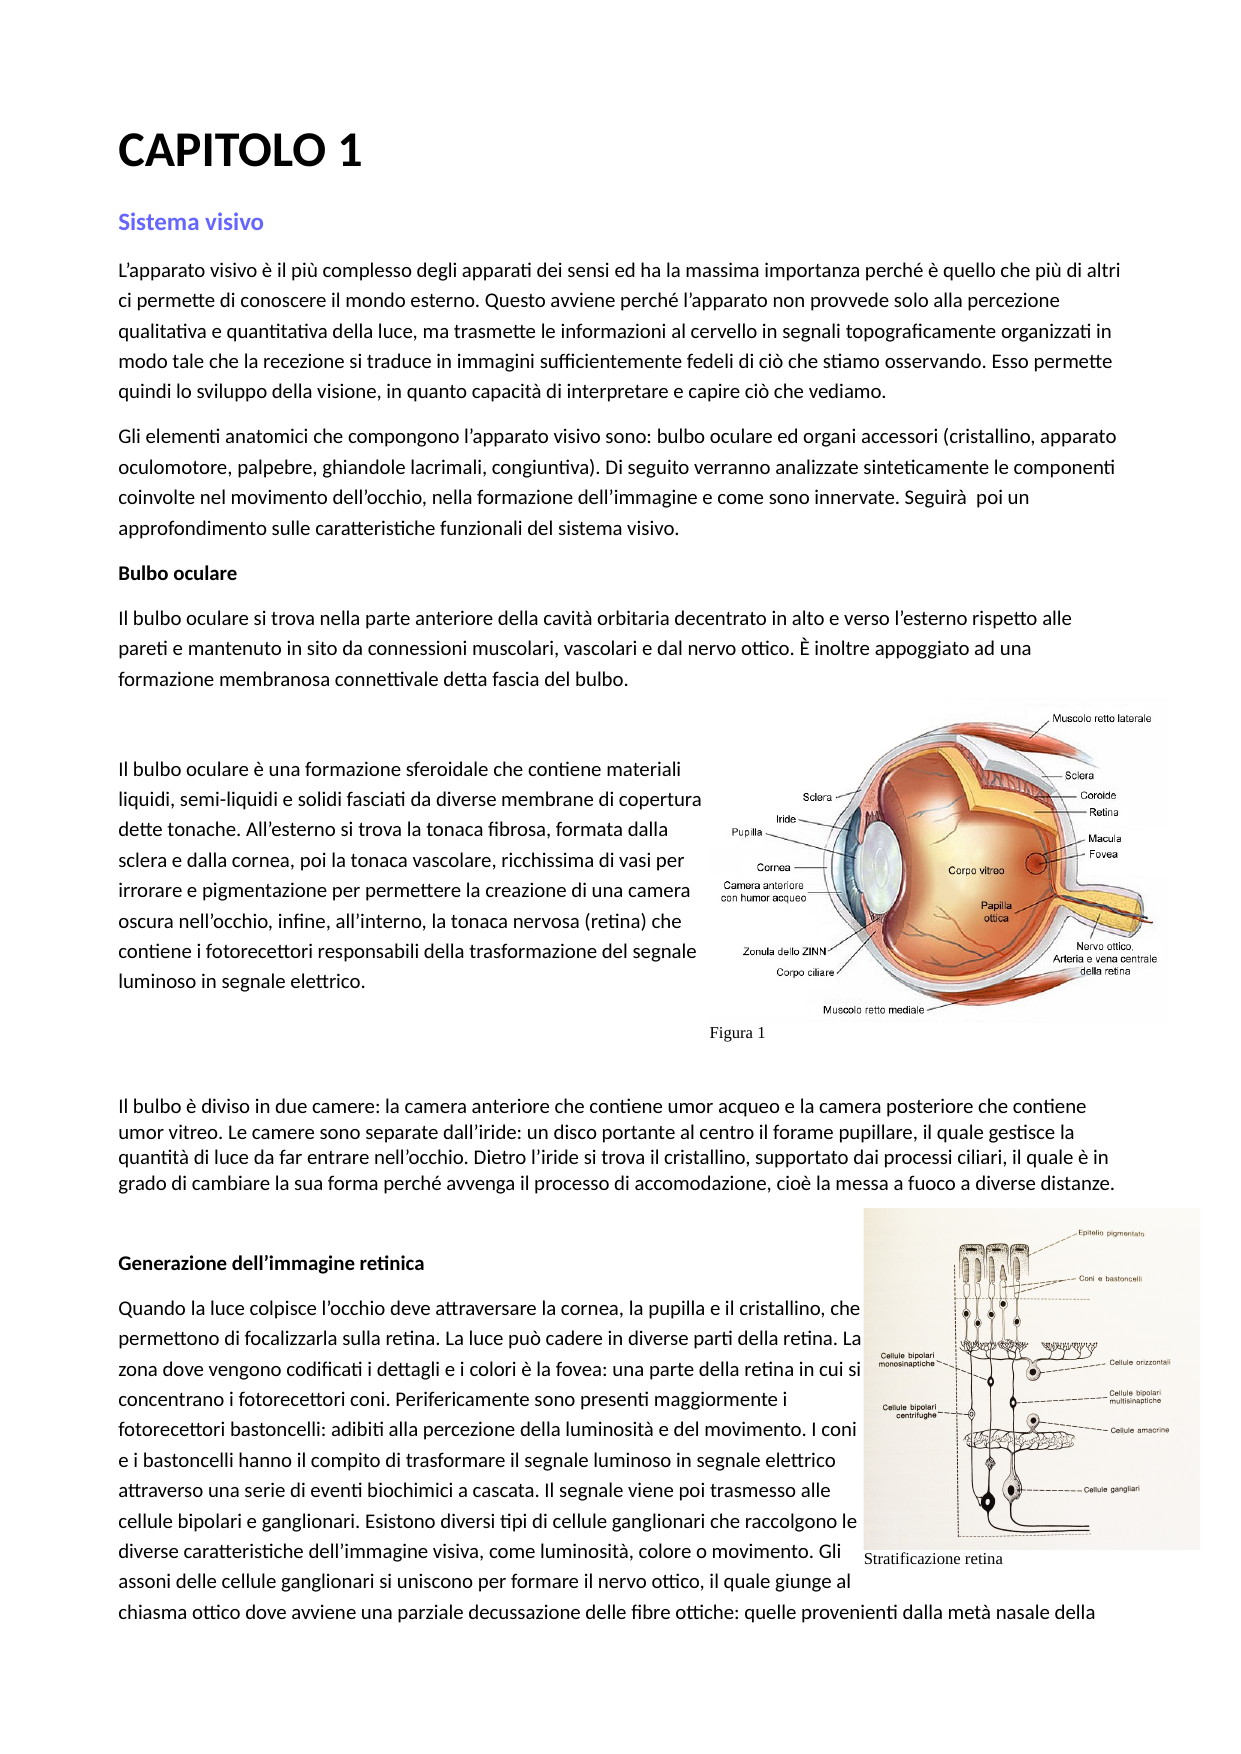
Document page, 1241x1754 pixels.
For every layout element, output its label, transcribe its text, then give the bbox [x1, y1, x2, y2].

picture [709, 698, 1169, 1023]
picture [863, 1208, 1200, 1550]
text L’apparato visivo è il più complesso degli apparati dei sensi ed ha la massima importanza perché è quello che più di altri ci permette di conoscere il mondo esterno. Questo avviene perché l’apparato non provvede solo alla percezione qualitativa e quantitativa della luce, ma trasmette le informazioni al cervello in segnali topograficamente organizzati in modo tale che la recezione si traduce in immagini sufficientemente fedeli di ciò che stiamo osservando. Esso permette quindi lo sviluppo della visione, in quanto capacità di interpretare e capire ciò che vediamo. [118, 257, 1122, 404]
text CAPITOLO 1 [118, 118, 1122, 179]
text Quando la luce colpisce l’occhio deve attraversare la cornea, la pupilla e il cristallino, che permettono di focalizzarla sulla retina. La luce può cadere in diverse parti della retina. La zona dove vengono codificati i dettagli e i colori è la fovea: una parte della retina in cui si concentrano i fotorecettori coni. Perifericamente sono presenti maggiormente i fotorecettori bastoncelli: adibiti alla percezione della luminosità e del movimento. I coni e i bastoncelli hanno il compito di trasformare il segnale luminoso in segnale elettrico attraverso una serie di eventi biochimici a cascata. Il segnale viene poi trasmesso alle cellule bipolari e ganglionari. Esistono diversi tipi di cellule ganglionari che raccolgono le diverse caratteristiche dell’immagine visiva, come luminosità, colore o movimento. Gli assoni delle cellule ganglionari si uniscono per formare il nervo ottico, il quale giunge al chiasma ottico dove avviene una parziale decussazione delle fibre ottiche: quelle provenienti dalla metà nasale della [118, 1295, 1122, 1624]
text Il bulbo oculare è una formazione sferoidale che contiene materiali liquidi, semi-liquidi e solidi fasciati da diverse membrane di copertura dette tonache. All’esterno si trova la tonaca fibrosa, formata dalla sclera e dalla cornea, poi la tonaca vascolare, ricchissima di vasi per irrorare e pigmentazione per permettere la creazione di una camera oscura nell’occhio, infine, all’interno, la tonaca nervosa (retina) che contiene i fotorecettori responsabili della trasformazione del segnale luminoso in segnale elettrico. [118, 756, 709, 994]
text Bulbo oculare [118, 560, 1122, 585]
text Il bulbo oculare si trova nella parte anteriore della cavità orbitaria decentrato in alto e verso l’esterno rispetto alle pareti e mantenuto in sito da connessioni muscolari, vascolari e dal nervo ottico. È inoltre appoggiato ad una formazione membranosa connettivale detta fascia del bulbo. [118, 605, 1168, 698]
text Figura 1 [709, 1023, 1168, 1042]
text Il bulbo è diviso in due camere: la camera anteriore che contiene umor acqueo e la camera posteriore che contiene umor vitreo. Le camere sono separate dall’iride: un disco portante al centro il forame pupillare, il quale gestisce la quantità di luce da far entrare nell’occhio. Dietro l’iride si trova il cristallino, supportato dai processi ciliari, il quale è in grado di cambiare la sua forma perché avvenga il processo di accomodazione, cioè la messa a fuoco a diverse distanze. [118, 1094, 1122, 1195]
text Sistema visivo [118, 206, 1122, 236]
text Stratificazione retina [863, 1550, 1200, 1568]
text Gli elementi anatomici che compongono l’apparato visivo sono: bulbo oculare ed organi accessori (cristallino, apparato oculomotore, palpebre, ghiandole lacrimali, congiuntiva). Di seguito verranno analizzate sinteticamente le componenti coinvolte nel movimento dell’occhio, nella formazione dell’immagine e come sono innervate. Seguirà poi un approfondimento sulle caratteristiche funzionali del sistema visivo. [118, 424, 1122, 540]
text Generazione dell’immagine retinica [118, 1250, 863, 1275]
